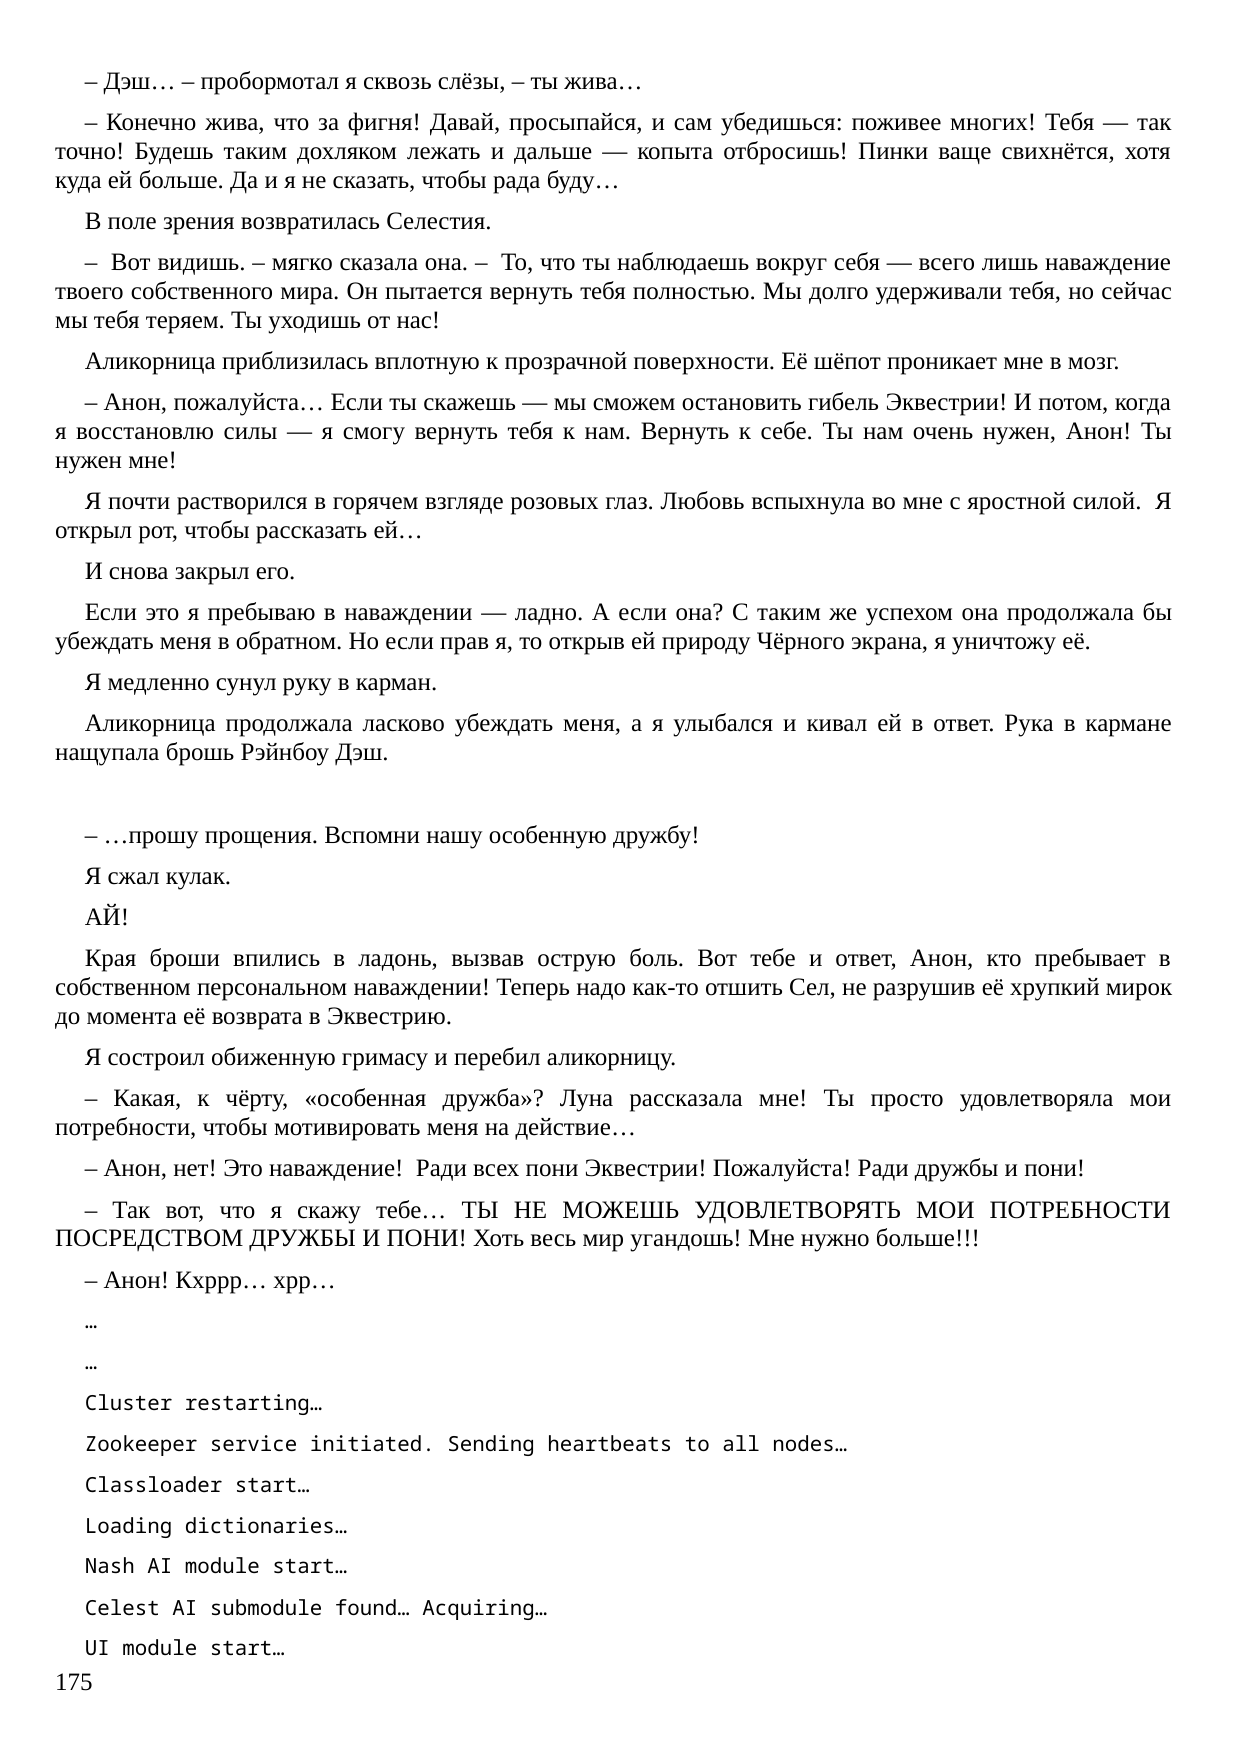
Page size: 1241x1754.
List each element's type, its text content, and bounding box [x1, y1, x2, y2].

text Аликорница продолжала ласково убеждать меня, а я улыбался и кивал ей в ответ. Рука в кармане нащупала брошь Рэйнбоу Дэш. [55, 708, 1173, 766]
text Я сжал кулак. [55, 861, 1173, 890]
text UI module start… [55, 1633, 1173, 1662]
text Cluster restarting… [55, 1388, 1173, 1416]
text Аликорница приблизилась вплотную к прозрачной поверхности. Её шёпот проникает мне в мозг. [55, 346, 1173, 375]
text Края броши впились в ладонь, вызвав острую боль. Вот тебе и ответ, Анон, кто пребывает в собственном персональном наваждении! Теперь надо как-то отшить Сел, не разрушив её хрупкий мирок до момента её возврата в Эквестрию. [55, 943, 1173, 1030]
text Celest AI submodule found… Acquiring… [55, 1593, 1173, 1621]
text – Какая, к чёрту, «особенная дружба»? Луна рассказала мне! Ты просто удовлетворяла мои потребности, чтобы мотивировать меня на действие… [55, 1083, 1173, 1141]
text – Дэш… – пробормотал я сквозь слёзы, – ты жива… [55, 66, 1173, 95]
text – Анон, пожалуйста… Если ты скажешь — мы сможем остановить гибель Эквестрии! И потом, когда я восстановлю силы — я смогу вернуть тебя к нам. Вернуть к себе. Ты нам очень нужен, Анон! Ты нужен мне! [55, 387, 1173, 473]
text … [55, 1306, 1173, 1334]
text Я состроил обиженную гримасу и перебил аликорницу. [55, 1042, 1173, 1071]
text Zookeeper service initiated. Sending heartbeats to all nodes… [55, 1429, 1173, 1457]
text – …прошу прощения. Вспомни нашу особенную дружбу! [55, 820, 1173, 848]
text Я почти растворился в горячем взгляде розовых глаз. Любовь вспыхнула во мне с яростной силой. Я открыл рот, чтобы рассказать ей… [55, 486, 1173, 543]
text АЙ! [55, 902, 1173, 931]
text – Анон! Кхррр… хрр… [55, 1265, 1173, 1293]
text – Так вот, что я скажу тебе… ТЫ НЕ МОЖЕШЬ УДОВЛЕТВОРЯТЬ МОИ ПОТРЕБНОСТИ ПОСРЕДСТВОМ ДРУЖБЫ И ПОНИ! Хоть весь мир угандошь! Мне нужно больше!!! [55, 1195, 1173, 1252]
text – Анон, нет! Это наваждение! Ради всех пони Эквестрии! Пожалуйста! Ради дружбы и пони! [55, 1153, 1173, 1182]
text Loading dictionaries… [55, 1511, 1173, 1539]
text Nash AI module start… [55, 1552, 1173, 1580]
text И снова закрыл его. [55, 556, 1173, 585]
text – Конечно жива, что за фигня! Давай, просыпайся, и сам убедишься: поживее многих! Тебя — так точно! Будешь таким дохляком лежать и дальше — копыта отбросишь! Пинки ваще свихнётся, хотя куда ей больше. Да и я не сказать, чтобы рада буду… [55, 107, 1173, 193]
text Я медленно сунул руку в карман. [55, 667, 1173, 696]
text Classloader start… [55, 1470, 1173, 1498]
text – Вот видишь. – мягко сказала она. – То, что ты наблюдаешь вокруг себя — всего лишь наваждение твоего собственного мира. Он пытается вернуть тебя полностью. Мы долго удерживали тебя, но сейчас мы тебя теряем. Ты уходишь от нас! [55, 247, 1173, 333]
text … [55, 1347, 1173, 1375]
text В поле зрения возвратилась Селестия. [55, 206, 1173, 235]
text Если это я пребываю в наваждении — ладно. А если она? С таким же успехом она продолжала бы убеждать меня в обратном. Но если прав я, то открыв ей природу Чёрного экрана, я уничтожу её. [55, 597, 1173, 655]
